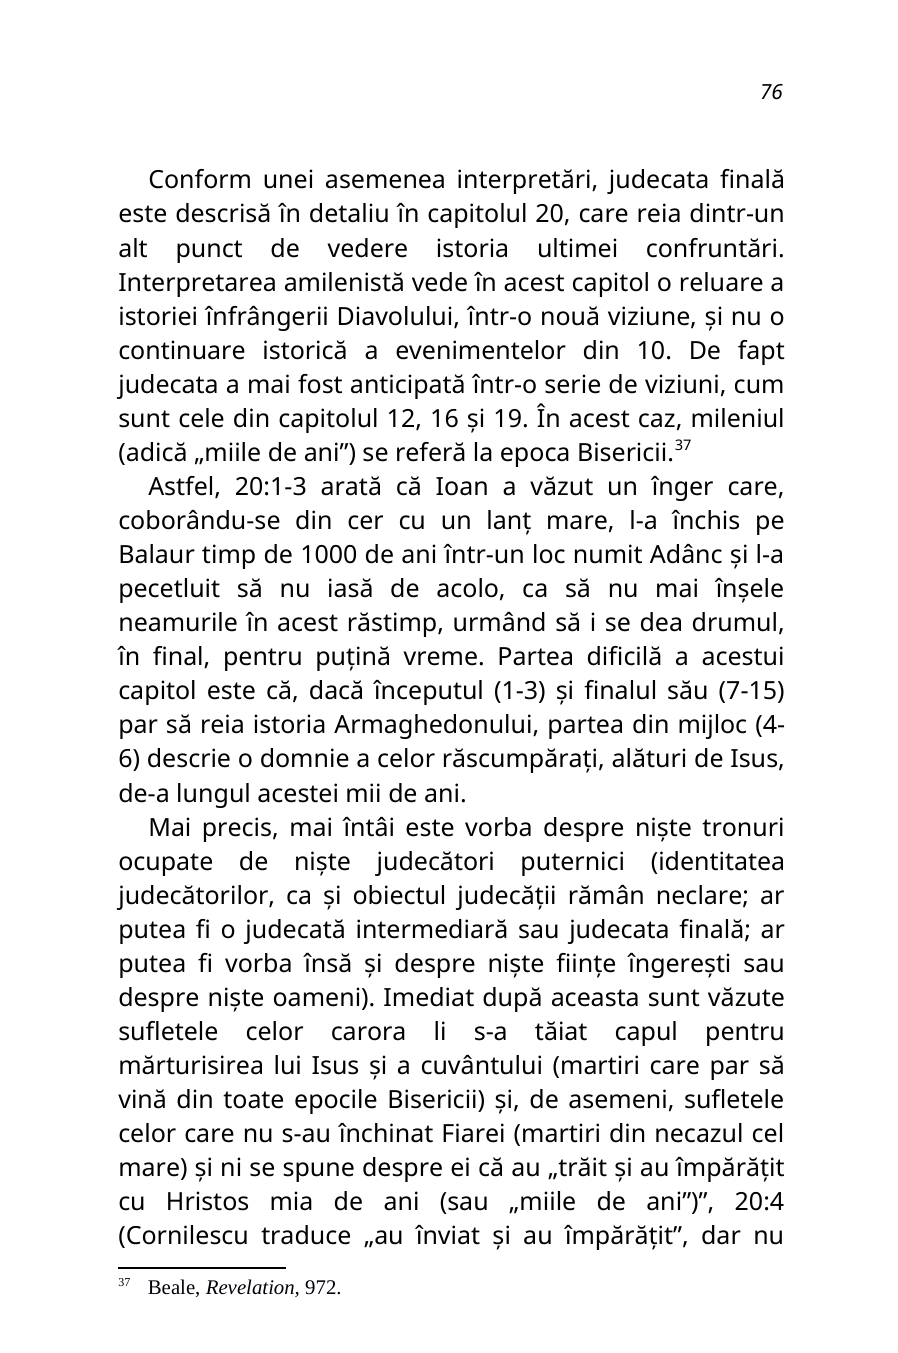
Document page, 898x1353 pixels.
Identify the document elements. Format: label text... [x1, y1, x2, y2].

text Mai precis, mai întâi este vorba despre nişte tronuri ocupate de nişte judecători puternici (identitatea judecătorilor, ca şi obiectul judecăţii rămân neclare; ar putea fi o judecată intermediară sau judecata finală; ar putea fi vorba însă şi despre nişte fiinţe îngereşti sau despre nişte oameni). Imediat după aceasta sunt văzute sufletele celor carora li s-a tăiat capul pentru mărturisirea lui Isus şi a cuvântului (martiri care par să vină din toate epocile Bisericii) şi, de asemeni, sufletele celor care nu s-au închinat Fiarei (martiri din necazul cel mare) şi ni se spune despre ei că au „trăit şi au împărăţit cu Hristos mia de ani (sau „miile de ani”)”, 20:4 (Cornilescu traduce „au înviat şi au împărăţit”, dar nu [118, 809, 786, 1252]
text Astfel, 20:1-3 arată că Ioan a văzut un înger care, coborându-se din cer cu un lanţ mare, l-a închis pe Balaur timp de 1000 de ani într-un loc numit Adânc şi l-a pecetluit să nu iasă de acolo, ca să nu mai înşele neamurile în acest răstimp, urmând să i se dea drumul, în final, pentru puţină vreme. Partea dificilă a acestui capitol este că, dacă începutul (1-3) şi finalul său (7-15) par să reia istoria Armaghedonului, partea din mijloc (4-6) descrie o domnie a celor răscumpăraţi, alături de Isus, de-a lungul acestei mii de ani. [118, 469, 786, 809]
text Beale, Revelation, 972. [118, 1274, 786, 1299]
text Conform unei asemenea interpretări, judecata finală este descrisă în detaliu în capitolul 20, care reia dintr-un alt punct de vedere istoria ultimei confruntări. Interpretarea amilenistă vede în acest capitol o reluare a istoriei înfrângerii Diavolului, într-o nouă viziune, şi nu o continuare istorică a evenimentelor din 10. De fapt judecata a mai fost anticipată într-o serie de viziuni, cum sunt cele din capitolul 12, 16 şi 19. În acest caz, mileniul (adică „miile de ani”) se referă la epoca Bisericii. [118, 162, 786, 469]
